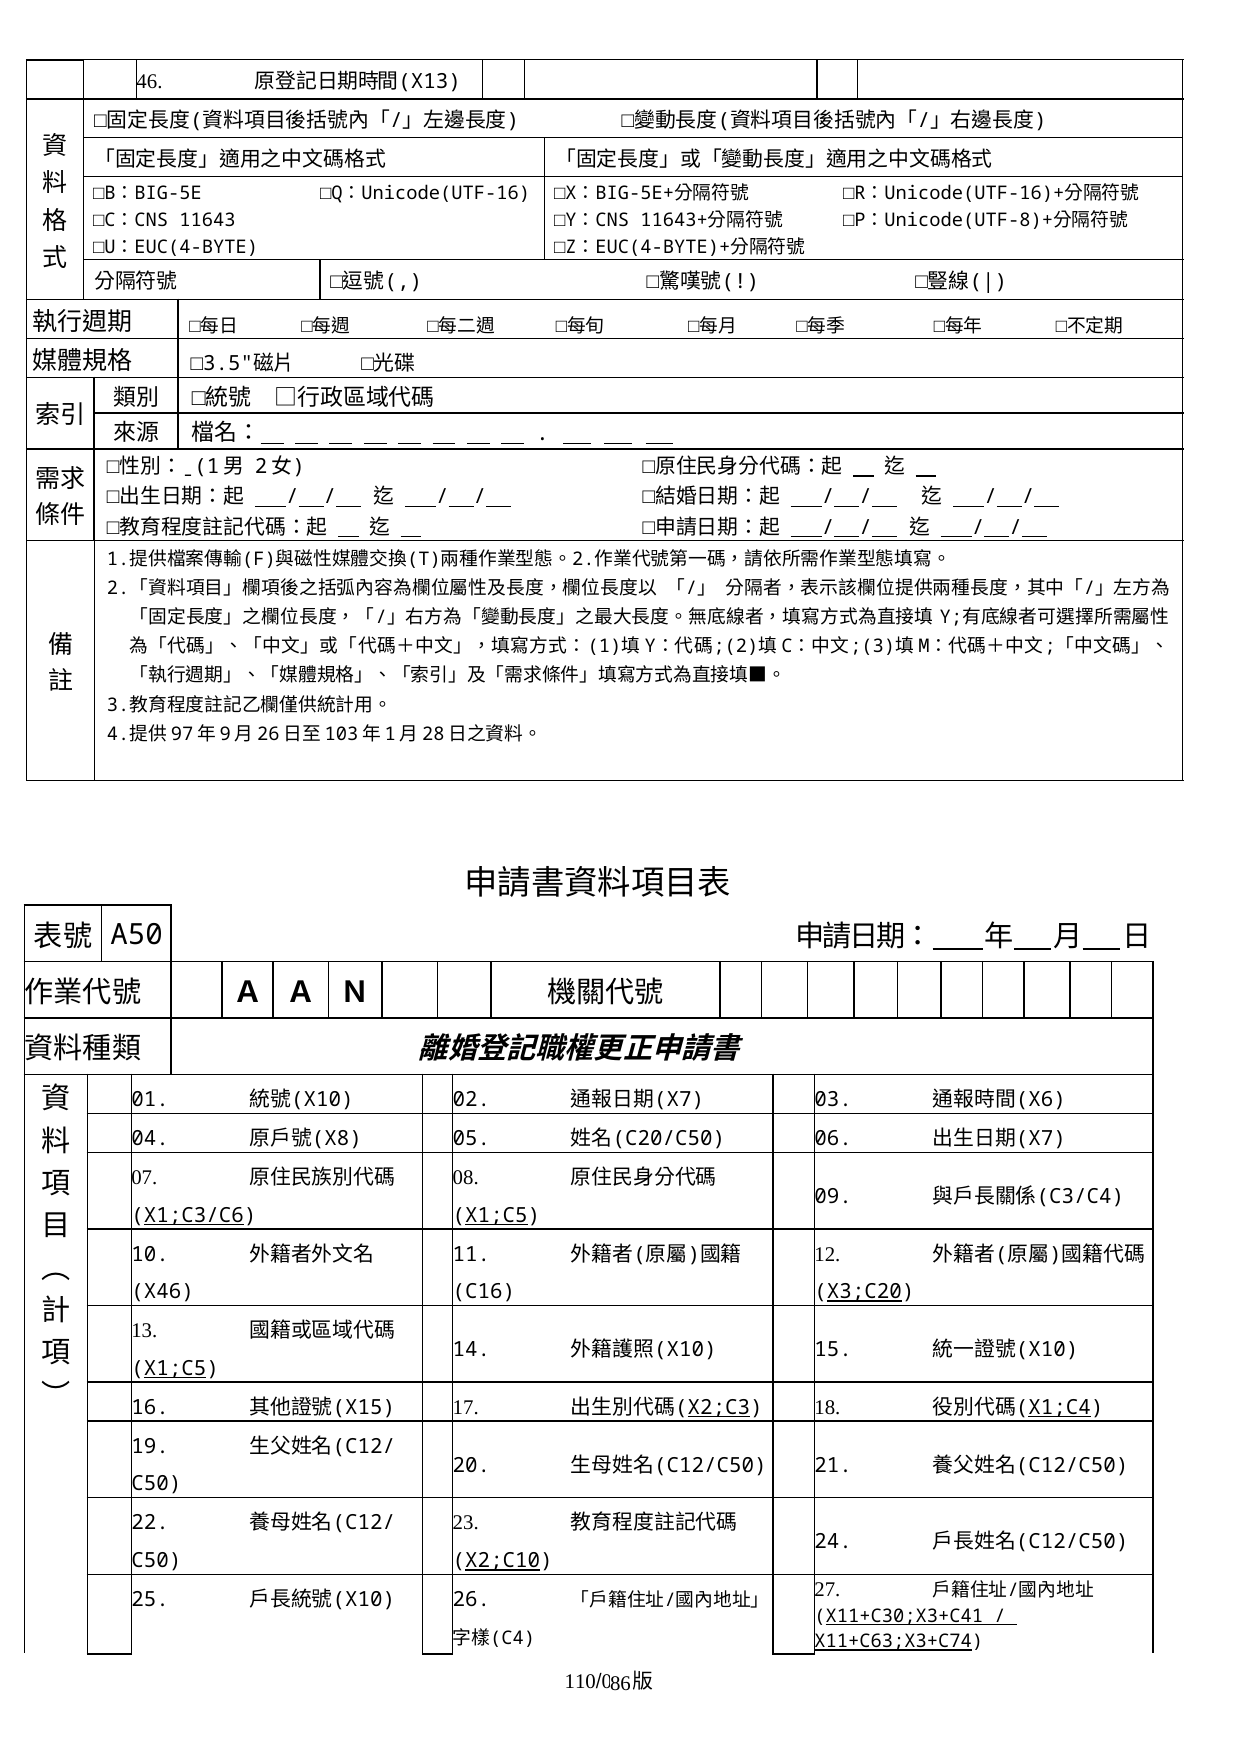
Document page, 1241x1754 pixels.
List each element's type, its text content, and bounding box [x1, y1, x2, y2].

table_cell □X：BIG-5E+分隔符號 □Y：CNS 11643+分隔符號 □Z：EUC(4-BYTE)+分隔符號 [545, 177, 843, 259]
table_cell □統號 □行政區域代碼 [179, 378, 1182, 412]
table_cell 生母姓名(C12/C50) [453, 1422, 772, 1497]
table_cell 備註 [27, 541, 94, 779]
table_cell [88, 1498, 131, 1573]
table_cell 「固定長度」或「變動長度」適用之中文碼格式 [545, 138, 1182, 176]
table_cell 養父姓名(C12/C50) [815, 1422, 1152, 1497]
table_cell [423, 1230, 452, 1305]
table_cell 養母姓名(C12/C50) [132, 1498, 422, 1573]
table_cell □每二週 [427, 300, 556, 337]
table_cell [1154, 1420, 1171, 1497]
table_cell Ａ [223, 962, 272, 1017]
table_cell [774, 1422, 814, 1497]
table_cell □每月 [675, 300, 796, 337]
table_cell [721, 962, 761, 1017]
table_cell 作業代號 [25, 962, 170, 1017]
table_cell □原住民身分代碼：起 迄 □結婚日期：起 / / 迄 / / □申請日期：起 / / 迄 / / [643, 450, 1182, 540]
table_cell □Q：Unicode(UTF-16) [320, 177, 544, 259]
table_cell 類別 [95, 378, 177, 412]
table_cell 通報時間(X6) [815, 1075, 1152, 1112]
table_cell 外籍者(原屬)國籍代碼(X3;C20) [815, 1230, 1152, 1305]
table_cell 其他證號(X15) [132, 1383, 422, 1420]
table_cell [774, 1306, 814, 1381]
table_cell □豎線(|) [905, 260, 1182, 298]
table_cell [818, 60, 857, 98]
table_cell [1154, 1228, 1171, 1305]
table_cell 「戶籍住址/國內地址」字樣(C4) [453, 1575, 772, 1653]
table_cell [1112, 962, 1152, 1017]
table_cell [774, 1114, 814, 1152]
table_cell [898, 962, 940, 1017]
table_cell Ｎ [329, 962, 381, 1017]
table_cell 原登記日期時間(X13) [137, 60, 482, 98]
table_cell 離婚登記職權更正申請書 [172, 1019, 1152, 1073]
table_cell [84, 60, 136, 98]
table_cell [483, 60, 524, 98]
table_cell 外籍者外文名(X46) [132, 1230, 422, 1305]
table_cell 檔名： . [179, 414, 1182, 448]
table_cell [1153, 904, 1171, 961]
table_cell A50 [102, 906, 170, 961]
table_cell [774, 1383, 814, 1420]
table_cell 媒體規格 [27, 339, 177, 377]
table_cell [1154, 1381, 1171, 1420]
table_cell 與戶長關係(C3/C4) [815, 1153, 1152, 1228]
table_cell □變動長度(資料項目後括號內「/」右邊長度) [611, 100, 1182, 137]
table_cell [88, 1383, 131, 1420]
table_cell [88, 1153, 131, 1228]
table_cell □B：BIG-5E □C：CNS 11643 □U：EUC(4-BYTE) [84, 177, 320, 259]
table_cell 戶籍住址/國內地址(X11+C30;X3+C41 / X11+C63;X3+C74) [815, 1575, 1152, 1653]
table_cell □驚嘆號(!) [636, 260, 905, 298]
table_cell [1154, 961, 1171, 1017]
table_cell [88, 1075, 131, 1112]
table_cell 外籍護照(X10) [453, 1306, 772, 1381]
table_cell [423, 1498, 452, 1573]
table_cell 來源 [95, 414, 177, 448]
table_cell 姓名(C20/C50) [453, 1114, 772, 1152]
table_cell 外籍者(原屬)國籍(C16) [453, 1230, 772, 1305]
table_cell [1154, 1305, 1171, 1381]
table_cell [423, 1114, 452, 1152]
table_cell 原戶號(X8) [132, 1114, 422, 1152]
table_cell □不定期 [1056, 300, 1182, 337]
table_cell 出生別代碼(X2;C3) [453, 1383, 772, 1420]
table_cell [1154, 1113, 1171, 1152]
table_cell 「固定長度」適用之中文碼格式 [84, 138, 544, 176]
table_cell 役別代碼(X1;C4) [815, 1383, 1152, 1420]
table_cell 通報日期(X7) [453, 1075, 772, 1112]
table_cell 出生日期(X7) [815, 1114, 1152, 1152]
table_cell [88, 1422, 131, 1497]
table_cell 索引 [27, 378, 93, 448]
table_cell □R：Unicode(UTF-16)+分隔符號 □P：Unicode(UTF-8)+分隔符號 [843, 177, 1182, 259]
table_cell [27, 61, 83, 98]
table_cell □光碟 [361, 339, 731, 377]
table_cell 原住民身分代碼(X1;C5) [453, 1153, 772, 1228]
table_cell [88, 1114, 131, 1152]
table_cell [438, 962, 490, 1017]
table_cell [88, 1230, 131, 1305]
table_cell [88, 1306, 131, 1381]
table_cell □逗號(,) [321, 260, 636, 298]
table_cell [1154, 1574, 1171, 1653]
table_cell 分隔符號 [84, 260, 319, 298]
table_cell 戶長姓名(C12/C50) [815, 1498, 1152, 1573]
table_cell [423, 1422, 452, 1497]
table_cell [858, 60, 1182, 98]
table_cell 原住民族別代碼(X1;C3/C6) [132, 1153, 422, 1228]
table_cell □固定長度(資料項目後括號內「/」左邊長度) [84, 100, 611, 137]
table_cell [525, 60, 816, 98]
table_cell [423, 1306, 452, 1381]
table_cell [774, 1153, 814, 1228]
table_cell [423, 1075, 452, 1112]
table_cell 機關代號 [492, 962, 719, 1017]
table_cell [808, 962, 853, 1017]
table_cell □每旬 [556, 300, 675, 337]
table_cell 資料種類 [25, 1019, 170, 1073]
table_cell [855, 962, 897, 1017]
table_cell 統一證號(X10) [815, 1306, 1152, 1381]
table_cell 需求條件 [27, 450, 93, 540]
table_cell [1154, 1074, 1171, 1112]
table_cell [423, 1153, 452, 1228]
table_cell 表號 [25, 906, 101, 961]
table_cell [423, 1383, 452, 1420]
table_header 申請書資料項目表 [24, 856, 1171, 904]
table_cell [942, 962, 982, 1017]
table_cell 生父姓名(C12/C50) [132, 1422, 422, 1497]
table_cell 國籍或區域代碼(X1;C5) [132, 1306, 422, 1381]
table_cell [1154, 1497, 1171, 1573]
table_cell [774, 1075, 814, 1112]
table_cell [762, 962, 807, 1017]
table_cell 資料項目︵計 項︶ [25, 1075, 87, 1653]
table_cell 提供檔案傳輸(F)與磁性媒體交換(T)兩種作業型態。2.作業代號第一碼，請依所需作業型態填寫。 「資料項目」欄項後之括弧內容為欄位屬性及長度，欄位長度以 「/」 分隔者，表示該欄位提供兩種長度，其中「/」左方為「固定長度」之欄位長度，「/」右方為「變動長度」之最大長度。無底線者，填寫方式為直接填Y;有底線者可選擇所需屬性為「代碼」、「中文」或「代碼＋中文」，填寫方式：(1)填Y：代碼;(2)填C：中文;(3)填M：代碼＋中文;「中文碼」、「執行週期」、「媒體規格」、「索引」及「需求條件」填寫方式為直接填■。 教育程度註記乙欄僅供統計用。 提供97年9月26日至103年1月28日之資料。 [95, 541, 1182, 779]
table_cell □每日 [179, 300, 301, 337]
table_cell 戶長統號(X10) [132, 1575, 422, 1653]
table_cell [1071, 962, 1111, 1017]
table_cell [731, 339, 1067, 377]
table_cell 執行週期 [27, 300, 177, 337]
table_cell 申請日期： 年 月 日 [172, 904, 1153, 961]
table_cell [1025, 962, 1069, 1017]
table_cell Ａ [274, 962, 328, 1017]
table_cell [88, 1575, 131, 1653]
table_cell [1154, 1152, 1171, 1228]
table_cell □性別：ˍ(1男 2女) □出生日期：起 / / 迄 / / □教育程度註記代碼：起 迄 [95, 450, 642, 540]
table_cell [983, 962, 1023, 1017]
table_cell □每年 [934, 300, 1056, 337]
table_cell 統號(X10) [132, 1075, 422, 1112]
table_cell [774, 1498, 814, 1573]
table_cell [774, 1230, 814, 1305]
table_cell [423, 1575, 452, 1653]
table_cell [172, 962, 221, 1017]
table_cell □每季 [796, 300, 934, 337]
table_cell 教育程度註記代碼(X2;C10) [453, 1498, 772, 1573]
table_cell [1154, 1017, 1171, 1073]
table_cell [1067, 339, 1182, 377]
table_cell [774, 1575, 814, 1653]
table_cell 資料格式 [27, 100, 83, 298]
table_cell □3.5"磁片 [179, 339, 361, 377]
table_cell [383, 962, 437, 1017]
table_cell □每週 [301, 300, 427, 337]
